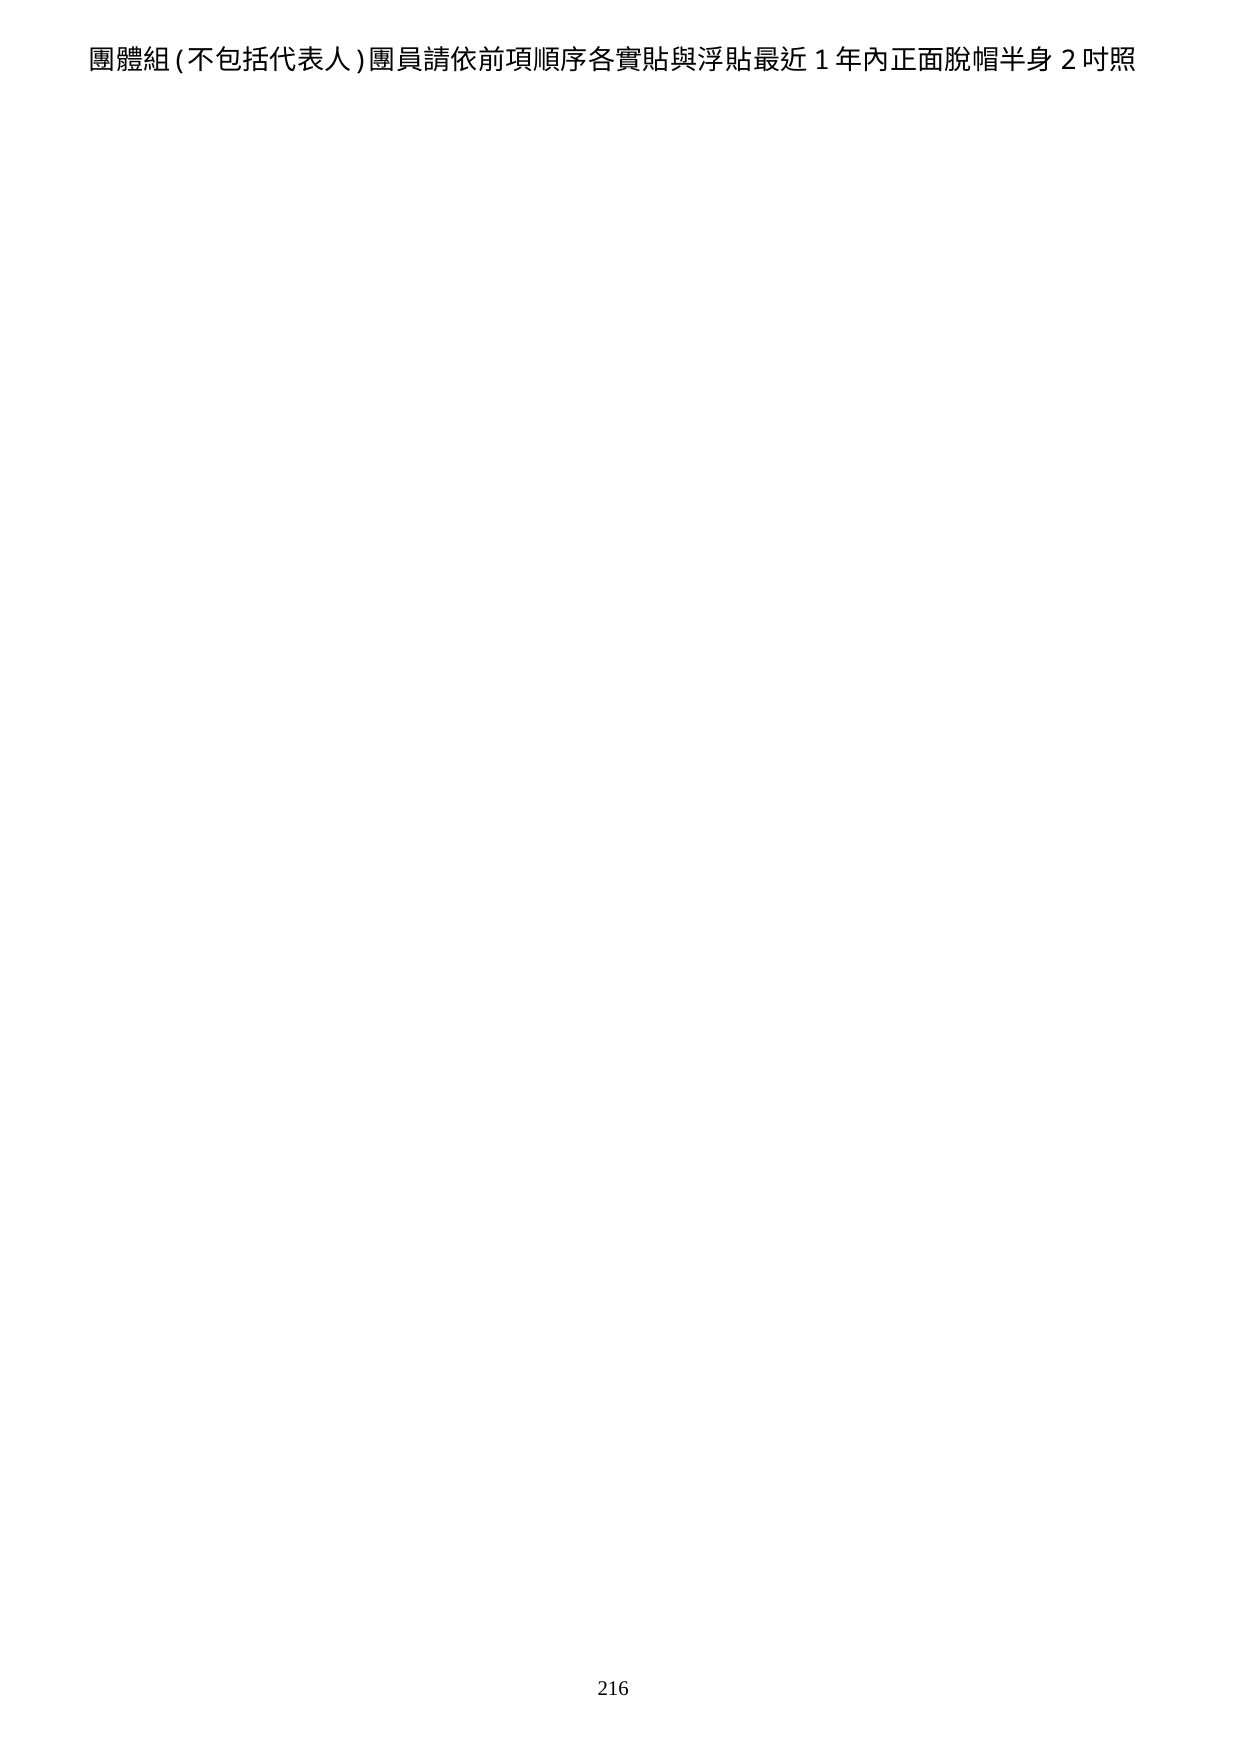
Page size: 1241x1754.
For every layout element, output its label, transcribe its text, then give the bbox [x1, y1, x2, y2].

text 團體組(不包括代表人)團員請依前項順序各實貼與浮貼最近1年內正面脫帽半身2吋照 [89, 29, 1137, 79]
